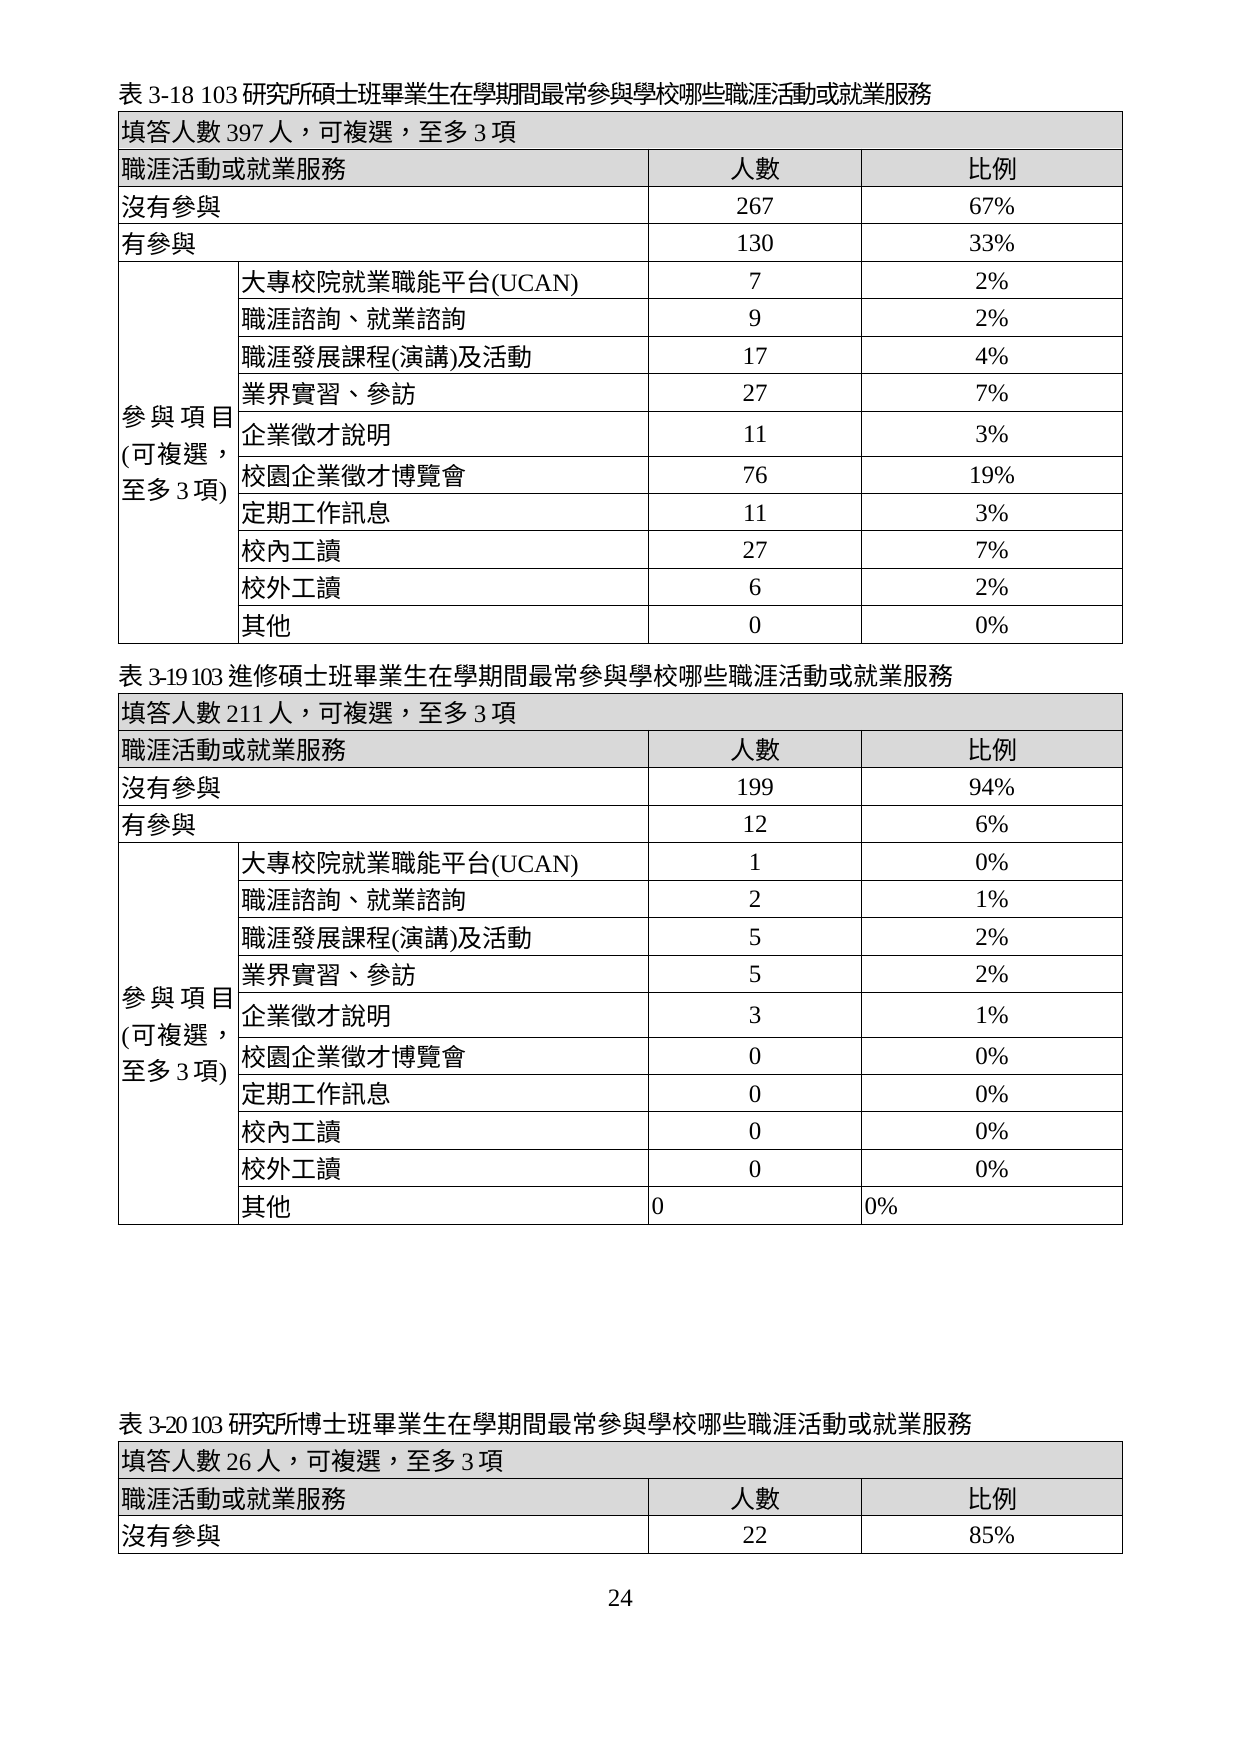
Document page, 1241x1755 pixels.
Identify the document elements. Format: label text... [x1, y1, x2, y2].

table_cell 6% [862, 806, 1122, 842]
table_cell 業界實習、參訪 [239, 374, 648, 411]
table_header 填答人數397人，可複選，至多3項 [119, 112, 1122, 148]
table_cell 0% [862, 1075, 1122, 1111]
table_cell 85% [862, 1516, 1122, 1553]
table_cell 校外工讀 [239, 569, 648, 605]
text 表3-18 103研究所碩士班畢業生在學期間最常參與學校哪些職涯活動或就業服務 [118, 75, 1122, 111]
table_cell 其他 [239, 1187, 648, 1224]
table_cell 職涯活動或就業服務 [119, 1479, 648, 1515]
table_cell 校內工讀 [239, 1112, 648, 1149]
table_cell 大專校院就業職能平台(UCAN) [239, 843, 648, 879]
table_cell 0 [649, 1187, 861, 1224]
table_cell 職涯發展課程(演講)及活動 [239, 918, 648, 954]
table_cell 27 [649, 531, 861, 568]
table_cell 企業徵才說明 [239, 993, 648, 1037]
table_cell 職涯活動或就業服務 [119, 731, 648, 767]
table_cell 0% [862, 1187, 1122, 1224]
table_cell 0% [862, 843, 1122, 879]
table_cell 2% [862, 569, 1122, 605]
table_cell 大專校院就業職能平台(UCAN) [239, 262, 648, 298]
table_header 填答人數211人，可複選，至多3項 [119, 694, 1122, 730]
table_cell 比例 [862, 150, 1122, 186]
table_cell 有參與 [119, 806, 648, 842]
table_header 填答人數26人，可複選，至多3項 [119, 1442, 1122, 1478]
table_cell 199 [649, 768, 861, 804]
table_cell 5 [649, 956, 861, 992]
table_cell 參與項目(可複選，至多3項) [119, 843, 238, 1224]
table_cell 3% [862, 494, 1122, 530]
table_cell 3% [862, 412, 1122, 456]
table_cell 0% [862, 606, 1122, 643]
table_cell 沒有參與 [119, 768, 648, 804]
table_cell 2 [649, 881, 861, 917]
table_cell 企業徵才說明 [239, 412, 648, 456]
table_cell 0 [649, 606, 861, 643]
table_cell 9 [649, 299, 861, 336]
table_cell 2% [862, 262, 1122, 298]
table_cell 0 [649, 1150, 861, 1186]
table_cell 0 [649, 1112, 861, 1149]
table_cell 11 [649, 494, 861, 530]
table_cell 130 [649, 224, 861, 261]
table_cell 7% [862, 531, 1122, 568]
table_cell 19% [862, 457, 1122, 493]
table_cell 0 [649, 1075, 861, 1111]
table_cell 校園企業徵才博覽會 [239, 1038, 648, 1074]
table_cell 定期工作訊息 [239, 1075, 648, 1111]
table_cell 1% [862, 881, 1122, 917]
table_cell 0% [862, 1112, 1122, 1149]
table_cell 人數 [649, 150, 861, 186]
table_cell 職涯發展課程(演講)及活動 [239, 337, 648, 373]
table_cell 1% [862, 993, 1122, 1037]
table_cell 4% [862, 337, 1122, 373]
table_cell 3 [649, 993, 861, 1037]
table_cell 2% [862, 956, 1122, 992]
table_cell 其他 [239, 606, 648, 643]
table_cell 17 [649, 337, 861, 373]
table_cell 比例 [862, 1479, 1122, 1515]
table_cell 業界實習、參訪 [239, 956, 648, 992]
table_cell 比例 [862, 731, 1122, 767]
table_cell 職涯諮詢、就業諮詢 [239, 881, 648, 917]
table_cell 校內工讀 [239, 531, 648, 568]
table_cell 7% [862, 374, 1122, 411]
table_cell 0% [862, 1038, 1122, 1074]
table_cell 2% [862, 918, 1122, 954]
table_cell 職涯諮詢、就業諮詢 [239, 299, 648, 336]
table_cell 沒有參與 [119, 187, 648, 223]
table_cell 7 [649, 262, 861, 298]
table_cell 沒有參與 [119, 1516, 648, 1553]
table_cell 94% [862, 768, 1122, 804]
table_cell 校外工讀 [239, 1150, 648, 1186]
table_cell 22 [649, 1516, 861, 1553]
table_cell 0% [862, 1150, 1122, 1186]
table_cell 有參與 [119, 224, 648, 261]
text 表3-20 103研究所博士班畢業生在學期間最常參與學校哪些職涯活動或就業服務 [118, 1404, 1122, 1441]
table_cell 職涯活動或就業服務 [119, 150, 648, 186]
table_cell 6 [649, 569, 861, 605]
table_cell 33% [862, 224, 1122, 261]
table_cell 11 [649, 412, 861, 456]
table_cell 267 [649, 187, 861, 223]
table_cell 1 [649, 843, 861, 879]
table_cell 76 [649, 457, 861, 493]
table_cell 人數 [649, 1479, 861, 1515]
table_cell 2% [862, 299, 1122, 336]
table_cell 12 [649, 806, 861, 842]
table_cell 67% [862, 187, 1122, 223]
table_cell 27 [649, 374, 861, 411]
table_cell 5 [649, 918, 861, 954]
table_cell 人數 [649, 731, 861, 767]
table_cell 參與項目(可複選，至多3項) [119, 262, 238, 643]
text 表3-19 103進修碩士班畢業生在學期間最常參與學校哪些職涯活動或就業服務 [118, 656, 1122, 692]
table_cell 定期工作訊息 [239, 494, 648, 530]
table_cell 0 [649, 1038, 861, 1074]
table_cell 校園企業徵才博覽會 [239, 457, 648, 493]
